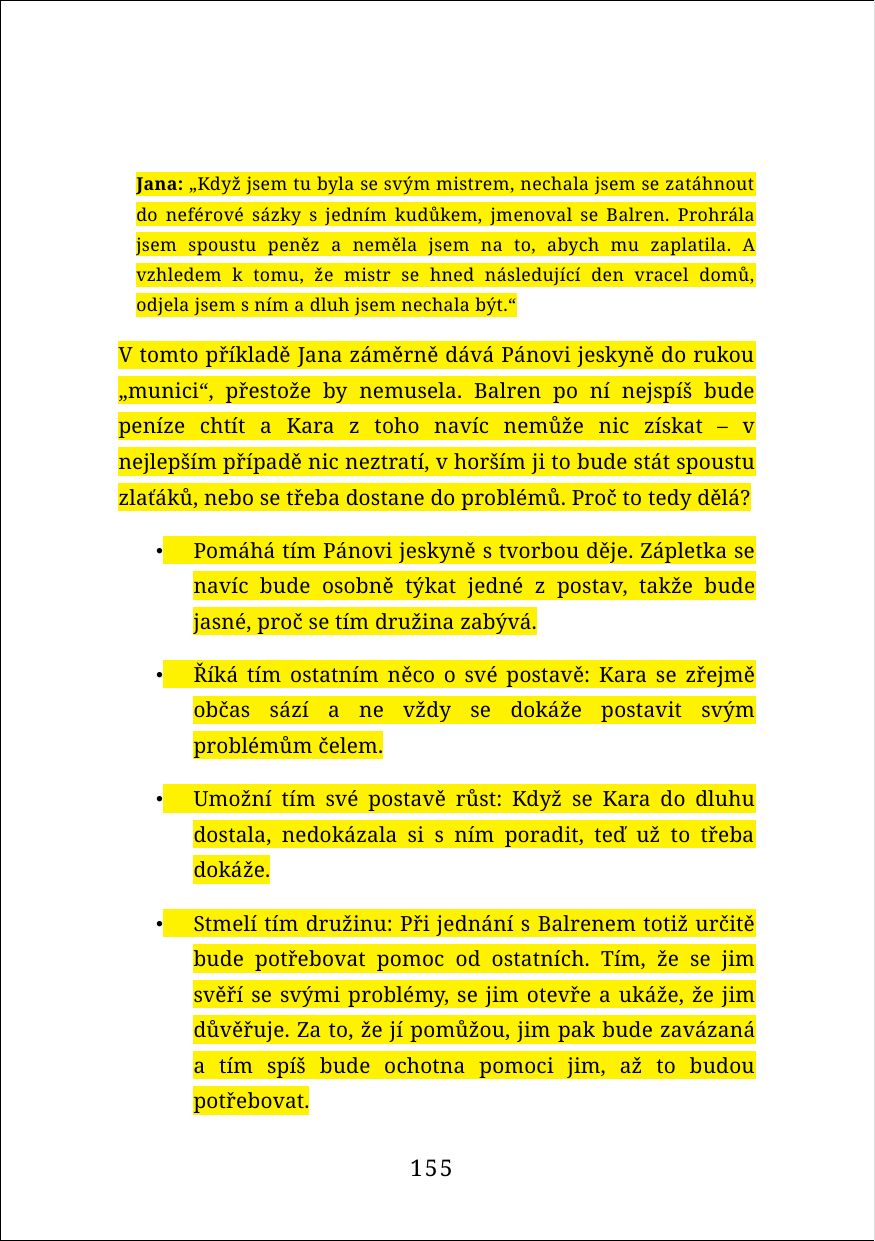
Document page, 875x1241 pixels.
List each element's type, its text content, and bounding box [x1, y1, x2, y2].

text V tomto příkladě Jana záměrně dává Pánovi jeskyně do rukou „munici“, přestože by nemusela. Balren po ní nejspíš bude peníze chtít a Kara z toho navíc nemůže nic získat – v nejlepším případě nic neztratí, v horším ji to bude stát spoustu zlaťáků, nebo se třeba dostane do problémů. Proč to tedy dělá? [118, 341, 756, 511]
list Stmelí tím družinu: Při jednání s Balrenem totiž určitě bude potřebovat pomoc od ostatních. Tím, že se jim svěří se svými problémy, se jim otevře a ukáže, že jim důvěřuje. Za to, že jí pomůžou, jim pak bude zavázaná a tím spíš bude ochotna pomoci jim, až to budou potřebovat. [156, 909, 756, 1115]
text Jana: „Když jsem tu byla se svým mistrem, nechala jsem se zatáhnout do neférové sázky s jedním kudůkem, jmenoval se Balren. Prohrála jsem spoustu peněz a neměla jsem na to, abych mu zaplatila. A vzhledem k tomu, že mistr se hned následující den vracel domů, odjela jsem s ním a dluh jsem nechala být.“ [136, 172, 756, 317]
list Pomáhá tím Pánovi jeskyně s tvorbou děje. Zápletka se navíc bude osobně týkat jedné z postav, takže bude jasné, proč se tím družina zabývá. [156, 536, 756, 635]
list Říká tím ostatním něco o své postavě: Kara se zřejmě občas sází a ne vždy se dokáže postavit svým problémům čelem. [156, 660, 756, 759]
list Umožní tím své postavě růst: Když se Kara do dluhu dostala, nedokázala si s ním poradit, teď už to třeba dokáže. [156, 784, 756, 884]
